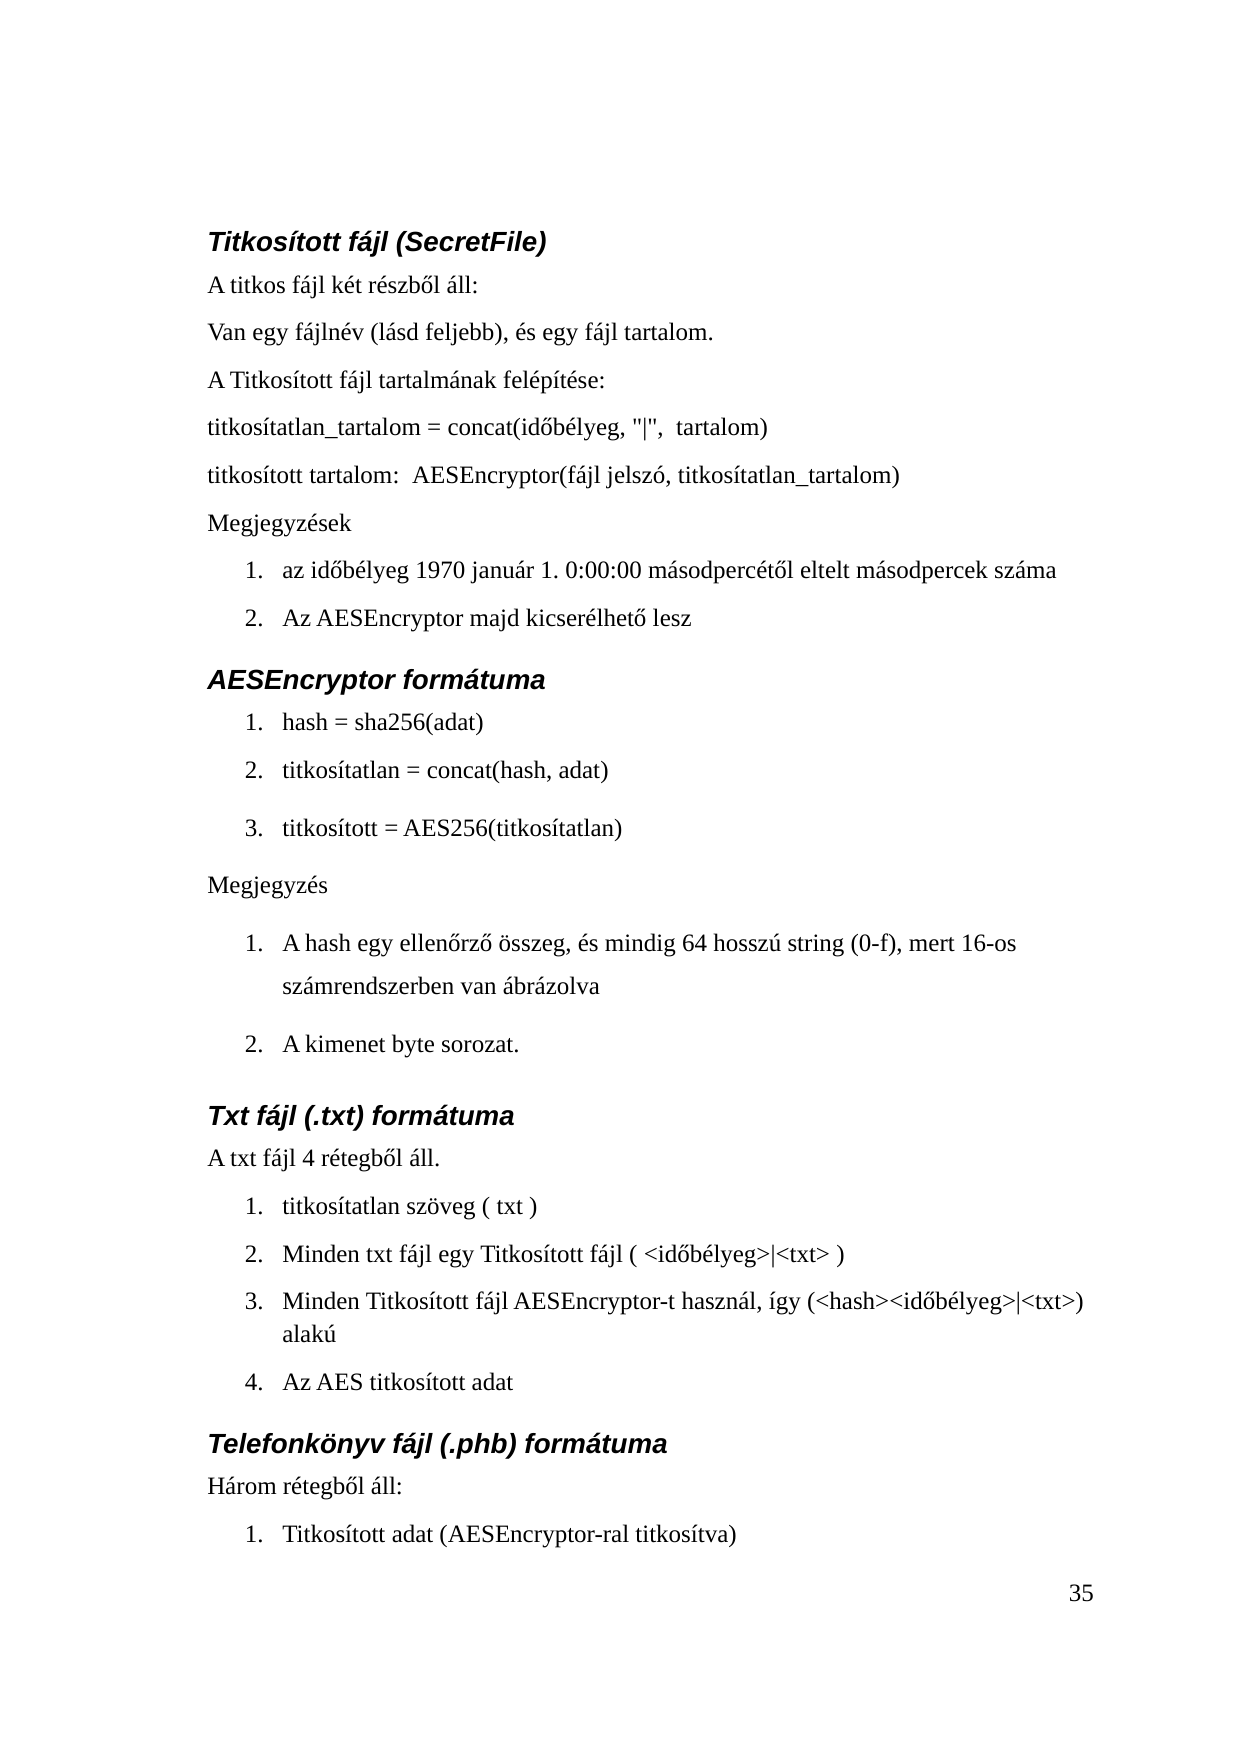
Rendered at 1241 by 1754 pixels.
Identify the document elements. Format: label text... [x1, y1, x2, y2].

text titkosítatlan_tartalom = concat(időbélyeg, "|", tartalom) [207, 412, 1093, 441]
list titkosított = AES256(titkosítatlan) [244, 813, 1093, 841]
list hash = sha256(adat) [244, 707, 1093, 736]
list Titkosított adat (AESEncryptor-ral titkosítva) [244, 1519, 1093, 1548]
text A Titkosított fájl tartalmának felépítése: [207, 365, 1093, 394]
text Megjegyzések [207, 508, 1093, 536]
subtitle Titkosított fájl (SecretFile) [207, 225, 1093, 257]
list A kimenet byte sorozat. [244, 1029, 1093, 1058]
subtitle AESEncryptor formátuma [207, 663, 1093, 695]
text A txt fájl 4 rétegből áll. [207, 1143, 1093, 1172]
text Megjegyzés [207, 870, 1093, 899]
list Minden txt fájl egy Titkosított fájl ( <időbélyeg>|<txt> ) [244, 1239, 1093, 1267]
subtitle Telefonkönyv fájl (.phb) formátuma [207, 1427, 1093, 1459]
text titkosított tartalom: AESEncryptor(fájl jelszó, titkosítatlan_tartalom) [207, 460, 1093, 489]
list Az AES titkosított adat [244, 1367, 1093, 1396]
text Van egy fájlnév (lásd feljebb), és egy fájl tartalom. [207, 317, 1093, 346]
list A hash egy ellenőrző összeg, és mindig 64 hosszú string (0-f), mert 16-os számrendszerben van ábrázolva [244, 928, 1093, 1000]
list Az AESEncryptor majd kicserélhető lesz [244, 603, 1093, 632]
list titkosítatlan szöveg ( txt ) [244, 1191, 1093, 1220]
list Minden Titkosított fájl AESEncryptor-t használ, így (<hash><időbélyeg>|<txt>) alakú [244, 1286, 1093, 1348]
text A titkos fájl két részből áll: [207, 270, 1093, 298]
list titkosítatlan = concat(hash, adat) [244, 755, 1093, 784]
text Három rétegből áll: [207, 1471, 1093, 1500]
subtitle Txt fájl (.txt) formátuma [207, 1099, 1093, 1131]
list az időbélyeg 1970 január 1. 0:00:00 másodpercétől eltelt másodpercek száma [244, 555, 1093, 584]
